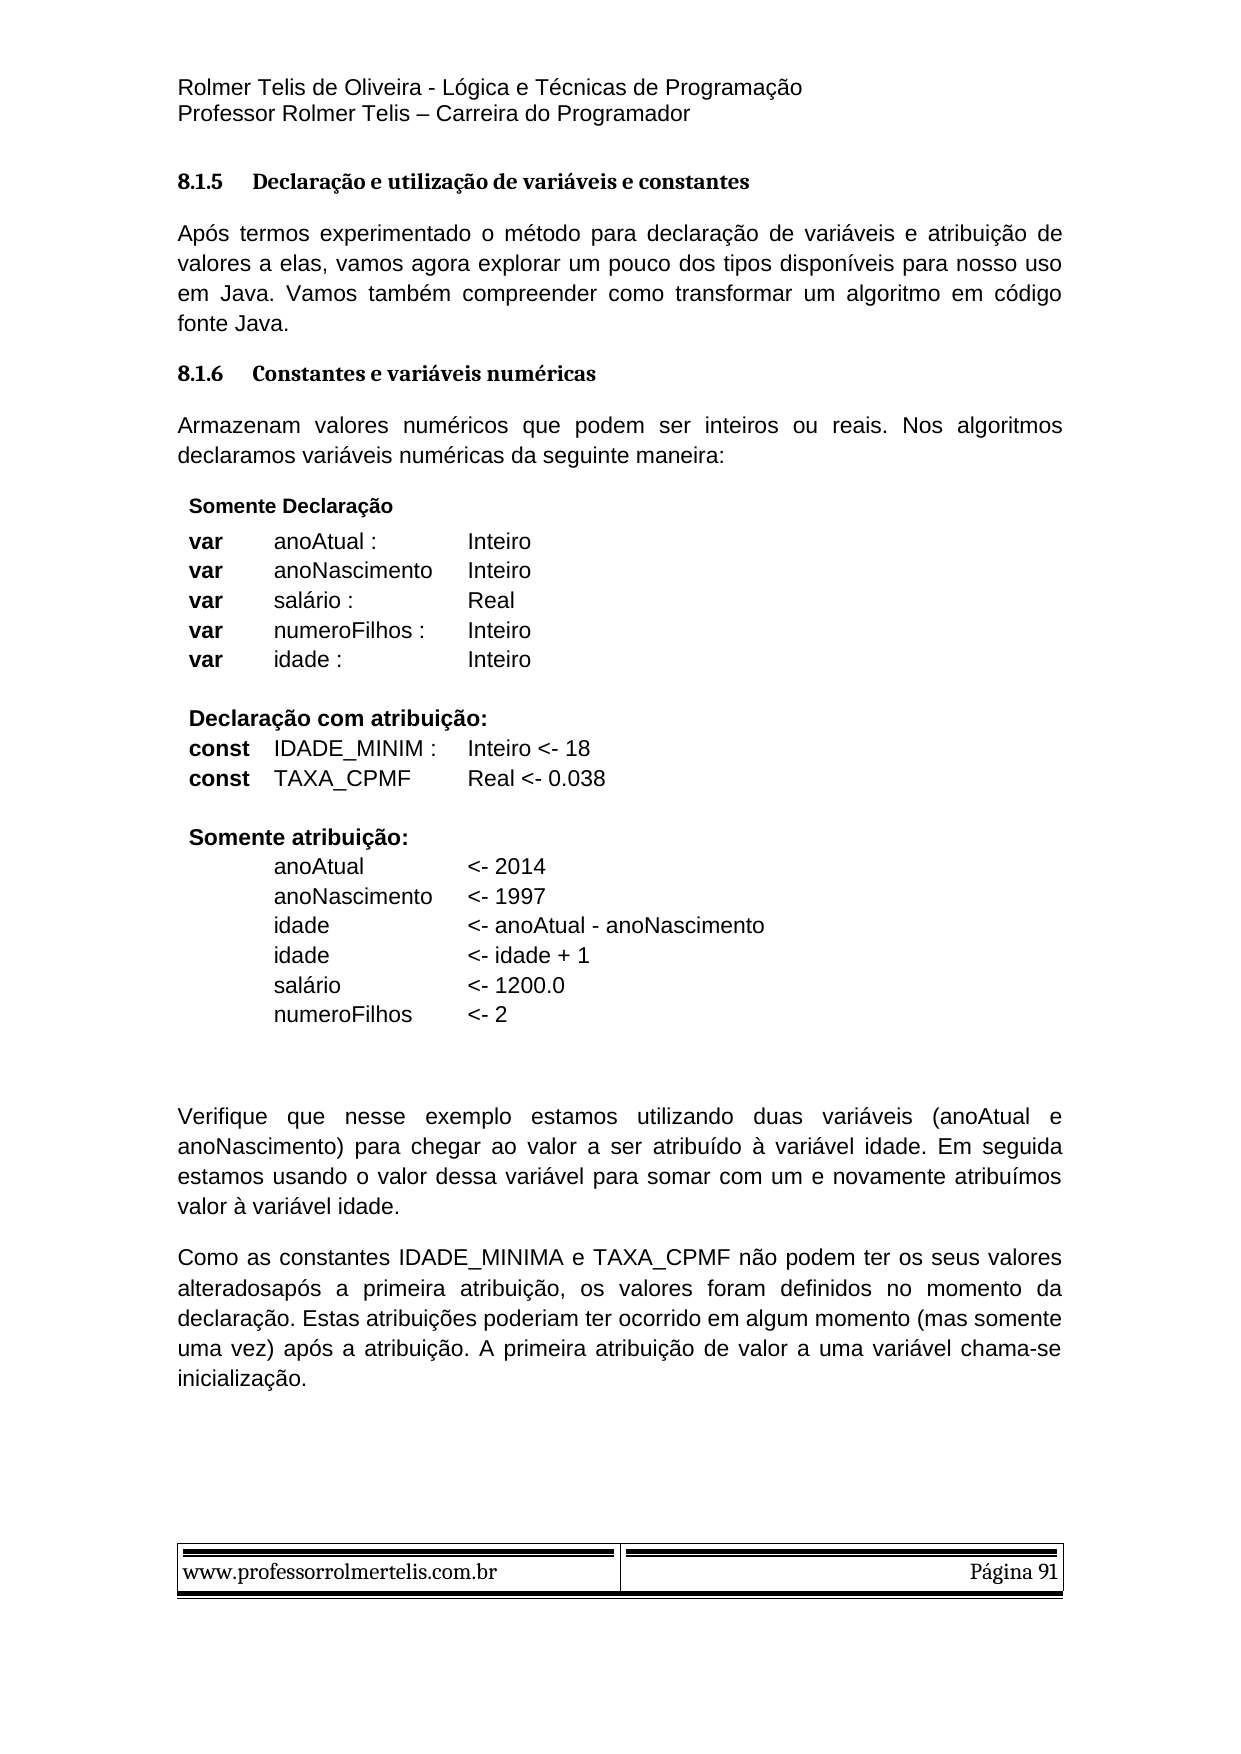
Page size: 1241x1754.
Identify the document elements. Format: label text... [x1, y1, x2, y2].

table_cell salário : [262, 587, 456, 617]
table_cell [971, 528, 1089, 557]
table_cell numeroFilhos [262, 1001, 456, 1031]
table_cell [971, 942, 1089, 972]
table_cell [177, 883, 262, 912]
table_cell var [177, 528, 262, 557]
table_cell [177, 972, 262, 1001]
table_cell [971, 853, 1089, 883]
table_cell var [177, 587, 262, 617]
table_cell const [177, 765, 262, 794]
table_cell idade [262, 913, 456, 942]
table_cell anoAtual [262, 853, 456, 883]
table_cell [971, 558, 1089, 587]
table_cell [177, 794, 1089, 824]
table_cell <- 1200.0 [456, 972, 971, 1001]
table_cell Inteiro [456, 617, 971, 646]
table_cell [971, 1001, 1089, 1031]
table_cell var [177, 617, 262, 646]
text Como as constantes IDADE_MINIMA e TAXA_CPMF não podem ter os seus valores alteradosapós a primeira atribuição, os valores foram definidos no momento da declaração. Estas atribuições poderiam ter ocorrido em algum momento (mas somente uma vez) após a atribuição. A primeira atribuição de valor a uma variável chama-se inicialização. [177, 1244, 1063, 1391]
table_cell [177, 853, 262, 883]
table_cell idade [262, 942, 456, 972]
table_cell [971, 765, 1089, 794]
table_cell anoAtual : [262, 528, 456, 557]
subtitle Declaração e utilização de variáveis e constantes [177, 168, 1063, 195]
table_cell var [177, 646, 262, 676]
table_cell anoNascimento [262, 883, 456, 912]
table_cell [971, 646, 1089, 676]
table_cell Inteiro <- 18 [456, 735, 971, 764]
table_cell [971, 617, 1089, 646]
table_cell TAXA_CPMF [262, 765, 456, 794]
table_cell [971, 587, 1089, 617]
table_cell [177, 676, 1089, 705]
table_cell numeroFilhos : [262, 617, 456, 646]
table_cell [971, 913, 1089, 942]
table_cell anoNascimento : [262, 558, 456, 587]
table_cell [971, 735, 1089, 764]
table_cell Somente atribuição: [177, 824, 1089, 853]
table_cell idade : [262, 646, 456, 676]
table_cell salário [262, 972, 456, 1001]
table_cell <- 2 [456, 1001, 971, 1031]
table_cell Declaração com atribuição: [177, 705, 1089, 735]
table_cell Inteiro [456, 528, 971, 557]
table_cell Inteiro [456, 646, 971, 676]
table_cell const [177, 735, 262, 764]
table_cell [971, 883, 1089, 912]
table_cell <- idade + 1 [456, 942, 971, 972]
table_cell <- anoAtual - anoNascimento [456, 913, 971, 942]
table_cell [177, 1001, 262, 1031]
table_cell Inteiro [456, 558, 971, 587]
table_cell var [177, 558, 262, 587]
table_cell Real <- 0.038 [456, 765, 971, 794]
table_cell <- 1997 idade [456, 883, 971, 912]
subtitle Constantes e variáveis numéricas [177, 361, 1063, 387]
text Verifique que nesse exemplo estamos utilizando duas variáveis (anoAtual e anoNascimento) para chegar ao valor a ser atribuído à variável idade. Em seguida estamos usando o valor dessa variável para somar com um e novamente atribuímos valor à variável idade. [177, 1103, 1063, 1219]
text Armazenam valores numéricos que podem ser inteiros ou reais. Nos algoritmos declaramos variáveis numéricas da seguinte maneira: [177, 412, 1063, 469]
table_cell [177, 913, 262, 942]
table_cell [177, 942, 262, 972]
text Após termos experimentado o método para declaração de variáveis e atribuição de valores a elas, vamos agora explorar um pouco dos tipos disponíveis para nosso uso em Java. Vamos também compreender como transformar um algoritmo em código fonte Java. [177, 219, 1063, 336]
table_cell <- 2014 [456, 853, 971, 883]
table_cell Real [456, 587, 971, 617]
table_header Somente Declaração [177, 494, 1089, 528]
table_cell IDADE_MINIM : [262, 735, 456, 764]
table_cell [971, 972, 1089, 1001]
